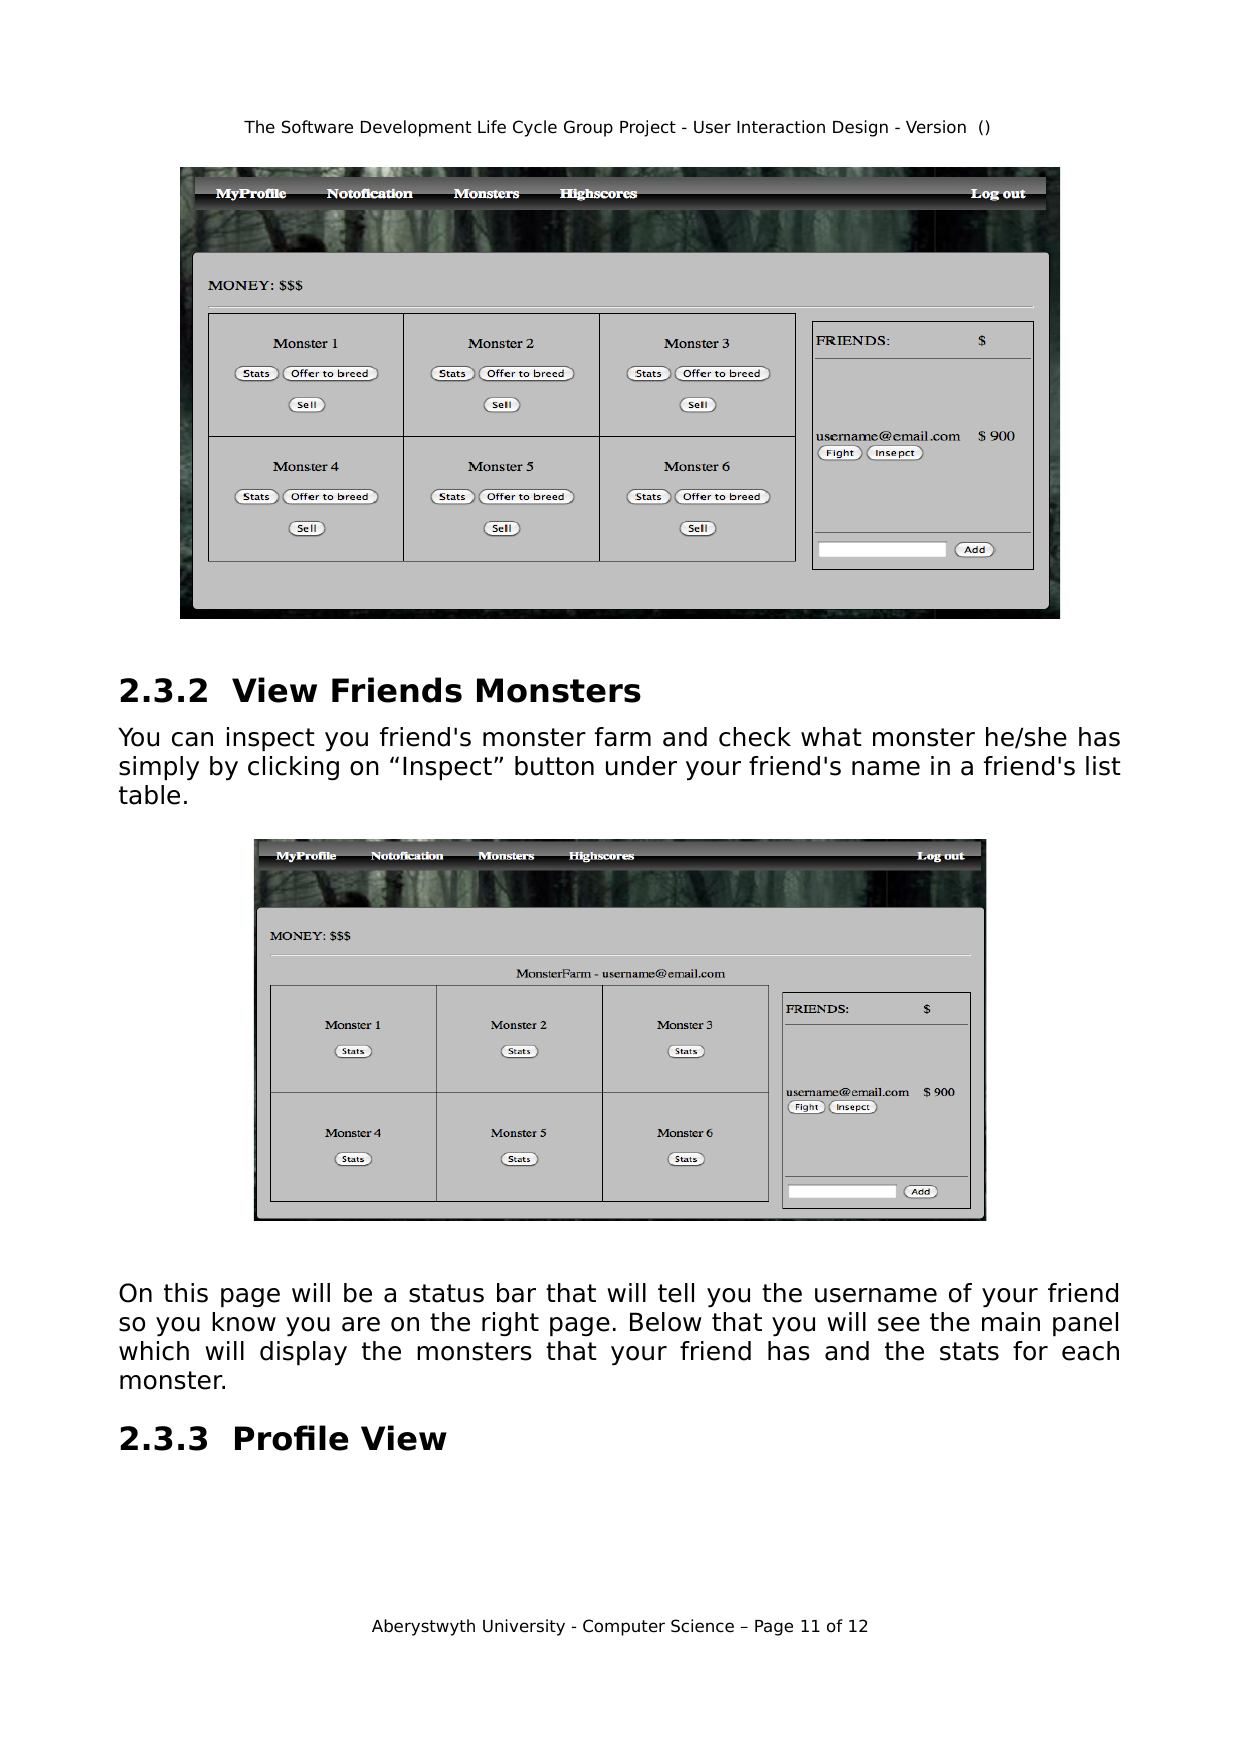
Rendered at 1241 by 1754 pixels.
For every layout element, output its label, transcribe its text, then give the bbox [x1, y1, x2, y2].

text You can inspect you friend's monster farm and check what monster he/she has simply by clicking on “Inspect” button under your friend's name in a friend's list table. [118, 723, 1122, 810]
subtitle View Friends Monsters [118, 673, 1122, 710]
picture [253, 839, 987, 1221]
text On this page will be a status bar that will tell you the username of your friend so you know you are on the right page. Below that you will see the main panel which will display the monsters that your friend has and the stats for each monster. [118, 1279, 1122, 1396]
picture [180, 167, 1060, 619]
subtitle Profile View [118, 1421, 1122, 1458]
